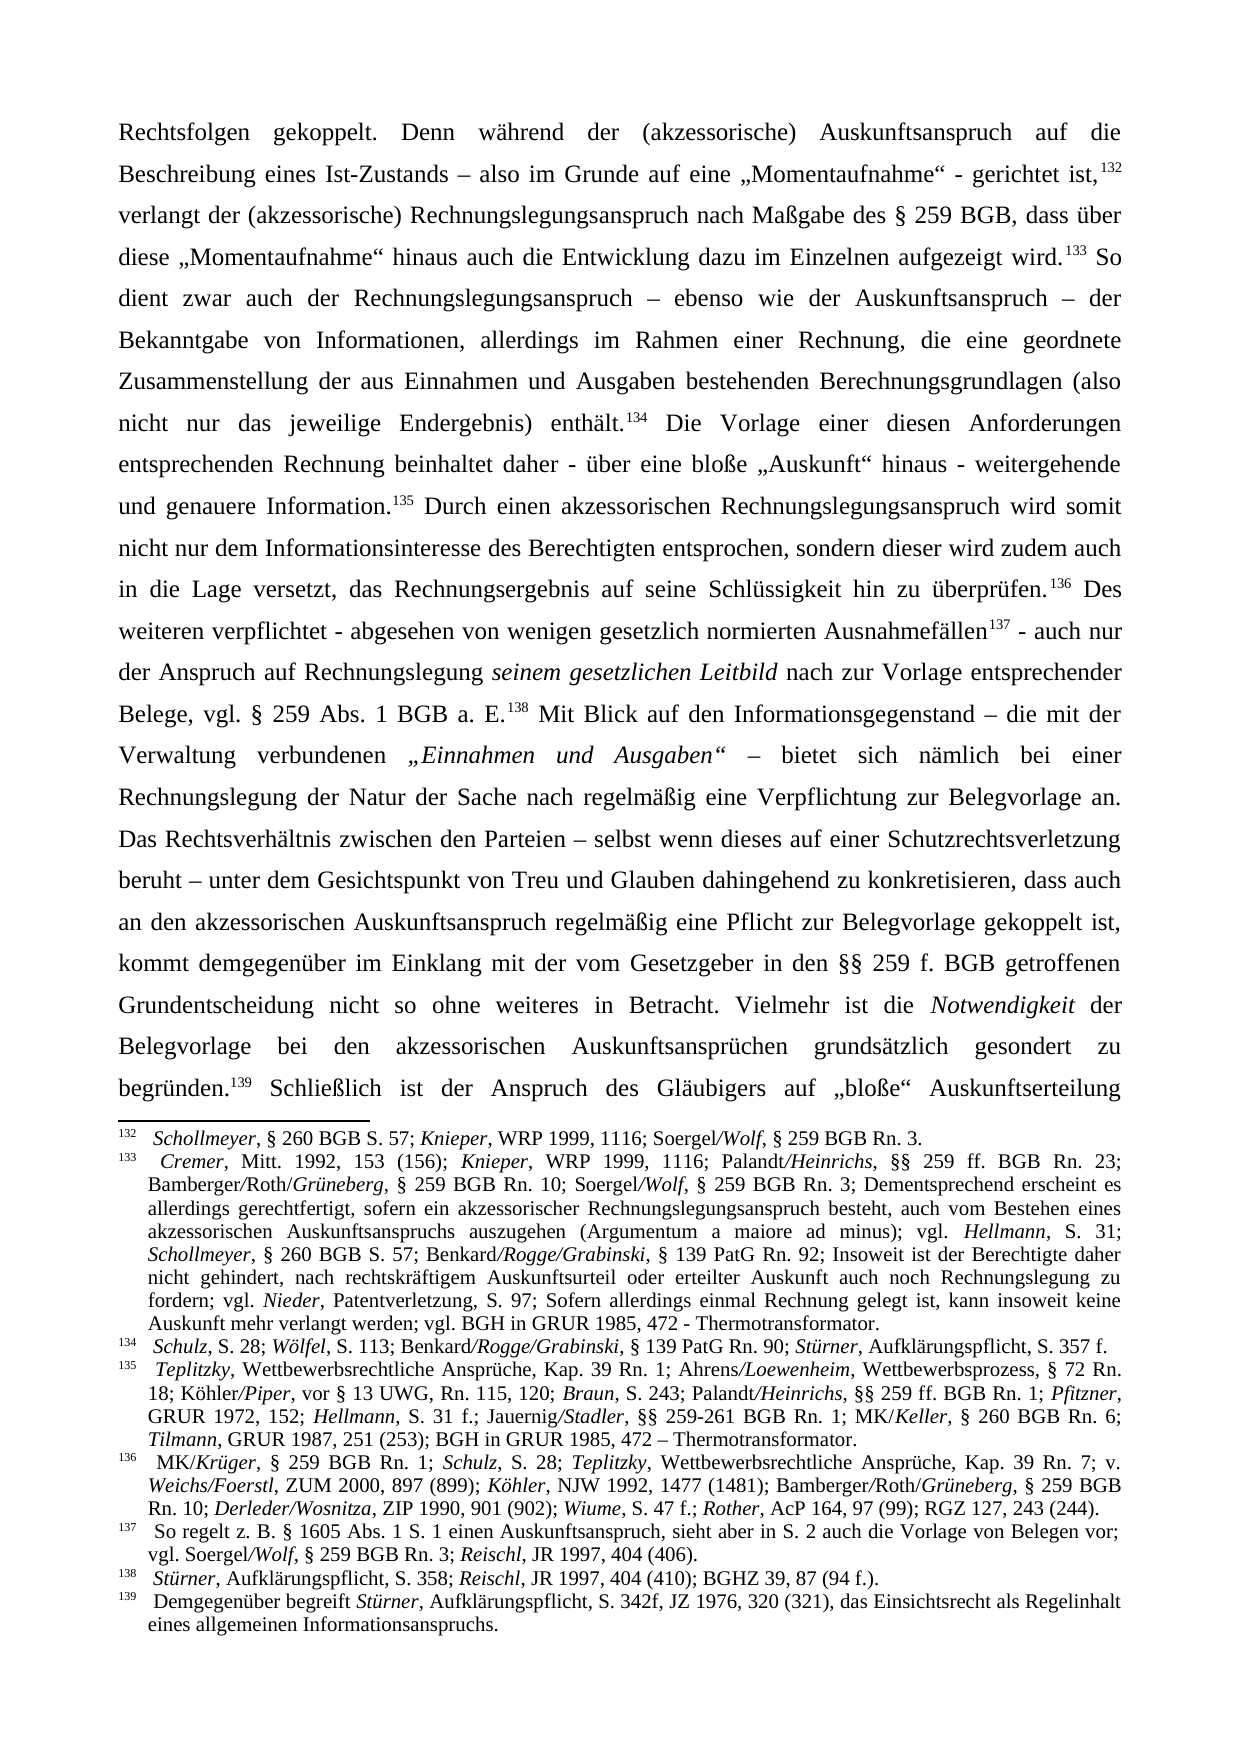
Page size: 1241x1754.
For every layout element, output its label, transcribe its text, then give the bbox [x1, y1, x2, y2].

text Cremer, Mitt. 1992, 153 (156); Knieper, WRP 1999, 1116; Palandt/Heinrichs, §§ 259 ff. BGB Rn. 23; Bamberger/Roth/Grüneberg, § 259 BGB Rn. 10; Soergel/Wolf, § 259 BGB Rn. 3; Dementsprechend erscheint es allerdings gerechtfertigt, sofern ein akzessorischer Rechnungslegungsanspruch besteht, auch vom Bestehen eines akzessorischen Auskunftsanspruchs auszugehen (Argumentum a maiore ad minus); vgl. Hellmann, S. 31; Schollmeyer, § 260 BGB S. 57; Benkard/Rogge/Grabinski, § 139 PatG Rn. 92; Insoweit ist der Berechtigte daher nicht gehindert, nach rechtskräftigem Auskunftsurteil oder erteilter Auskunft auch noch Rechnungslegung zu fordern; vgl. Nieder, Patentverletzung, S. 97; Sofern allerdings einmal Rechnung gelegt ist, kann insoweit keine Auskunft mehr verlangt werden; vgl. BGH in GRUR 1985, 472 - Thermotransformator. [118, 1150, 1122, 1335]
text Schulz, S. 28; Wölfel, S. 113; Benkard/Rogge/Grabinski, § 139 PatG Rn. 90; Stürner, Aufklärungspflicht, S. 357 f. [118, 1335, 1122, 1358]
text MK/Krüger, § 259 BGB Rn. 1; Schulz, S. 28; Teplitzky, Wettbewerbsrechtliche Ansprüche, Kap. 39 Rn. 7; v. Weichs/Foerstl, ZUM 2000, 897 (899); Köhler, NJW 1992, 1477 (1481); Bamberger/Roth/Grüneberg, § 259 BGB Rn. 10; Derleder/Wosnitza, ZIP 1990, 901 (902); Wiume, S. 47 f.; Rother, AcP 164, 97 (99); RGZ 127, 243 (244). [118, 1451, 1122, 1520]
text Demgegenüber begreift Stürner, Aufklärungspflicht, S. 342f, JZ 1976, 320 (321), das Einsichtsrecht als Regelinhalt eines allgemeinen Informationsanspruchs. [118, 1589, 1122, 1636]
text Rechtsfolgen gekoppelt. Denn während der (akzessorische) Auskunftsanspruch auf die Beschreibung eines Ist-Zustands – also im Grunde auf eine „Momentaufnahme“ - gerichtet ist, verlangt der (akzessorische) Rechnungslegungsanspruch nach Maßgabe des § 259 BGB, dass über diese „Momentaufnahme“ hinaus auch die Entwicklung dazu im Einzelnen aufgezeigt wird. So dient zwar auch der Rechnungslegungsanspruch – ebenso wie der Auskunftsanspruch – der Bekanntgabe von Informationen, allerdings im Rahmen einer Rechnung, die eine geordnete Zusammenstellung der aus Einnahmen und Ausgaben bestehenden Berechnungsgrundlagen (also nicht nur das jeweilige Endergebnis) enthält. Die Vorlage einer diesen Anforderungen entsprechenden Rechnung beinhaltet daher - über eine bloße „Auskunft“ hinaus - weitergehende und genauere Information. Durch einen akzessorischen Rechnungslegungsanspruch wird somit nicht nur dem Informationsinteresse des Berechtigten entsprochen, sondern dieser wird zudem auch in die Lage versetzt, das Rechnungsergebnis auf seine Schlüssigkeit hin zu überprüfen. Des weiteren verpflichtet - abgesehen von wenigen gesetzlich normierten Ausnahmefällen - auch nur der Anspruch auf Rechnungslegung seinem gesetzlichen Leitbild nach zur Vorlage entsprechender Belege, vgl. § 259 Abs. 1 BGB a. E. Mit Blick auf den Informationsgegenstand – die mit der Verwaltung verbundenen „Einnahmen und Ausgaben“ – bietet sich nämlich bei einer Rechnungslegung der Natur der Sache nach regelmäßig eine Verpflichtung zur Belegvorlage an. Das Rechtsverhältnis zwischen den Parteien – selbst wenn dieses auf einer Schutzrechtsverletzung beruht – unter dem Gesichtspunkt von Treu und Glauben dahingehend zu konkretisieren, dass auch an den akzessorischen Auskunftsanspruch regelmäßig eine Pflicht zur Belegvorlage gekoppelt ist, kommt demgegenüber im Einklang mit der vom Gesetzgeber in den §§ 259 f. BGB getroffenen Grundentscheidung nicht so ohne weiteres in Betracht. Vielmehr ist die Notwendigkeit der Belegvorlage bei den akzessorischen Auskunftsansprüchen grundsätzlich gesondert zu begründen. Schließlich ist der Anspruch des Gläubigers auf „bloße“ Auskunftserteilung [118, 118, 1122, 1102]
text Teplitzky, Wettbewerbsrechtliche Ansprüche, Kap. 39 Rn. 1; Ahrens/Loewenheim, Wettbewerbsprozess, § 72 Rn. 18; Köhler/Piper, vor § 13 UWG, Rn. 115, 120; Braun, S. 243; Palandt/Heinrichs, §§ 259 ff. BGB Rn. 1; Pfitzner, GRUR 1972, 152; Hellmann, S. 31 f.; Jauernig/Stadler, §§ 259-261 BGB Rn. 1; MK/Keller, § 260 BGB Rn. 6; Tilmann, GRUR 1987, 251 (253); BGH in GRUR 1985, 472 – Thermotransformator. [118, 1358, 1122, 1451]
text So regelt z. B. § 1605 Abs. 1 S. 1 einen Auskunftsanspruch, sieht aber in S. 2 auch die Vorlage von Belegen vor; vgl. Soergel/Wolf, § 259 BGB Rn. 3; Reischl, JR 1997, 404 (406). [118, 1520, 1122, 1566]
text Schollmeyer, § 260 BGB S. 57; Knieper, WRP 1999, 1116; Soergel/Wolf, § 259 BGB Rn. 3. [118, 1127, 1122, 1150]
text Stürner, Aufklärungspflicht, S. 358; Reischl, JR 1997, 404 (410); BGHZ 39, 87 (94 f.). [118, 1566, 1122, 1589]
